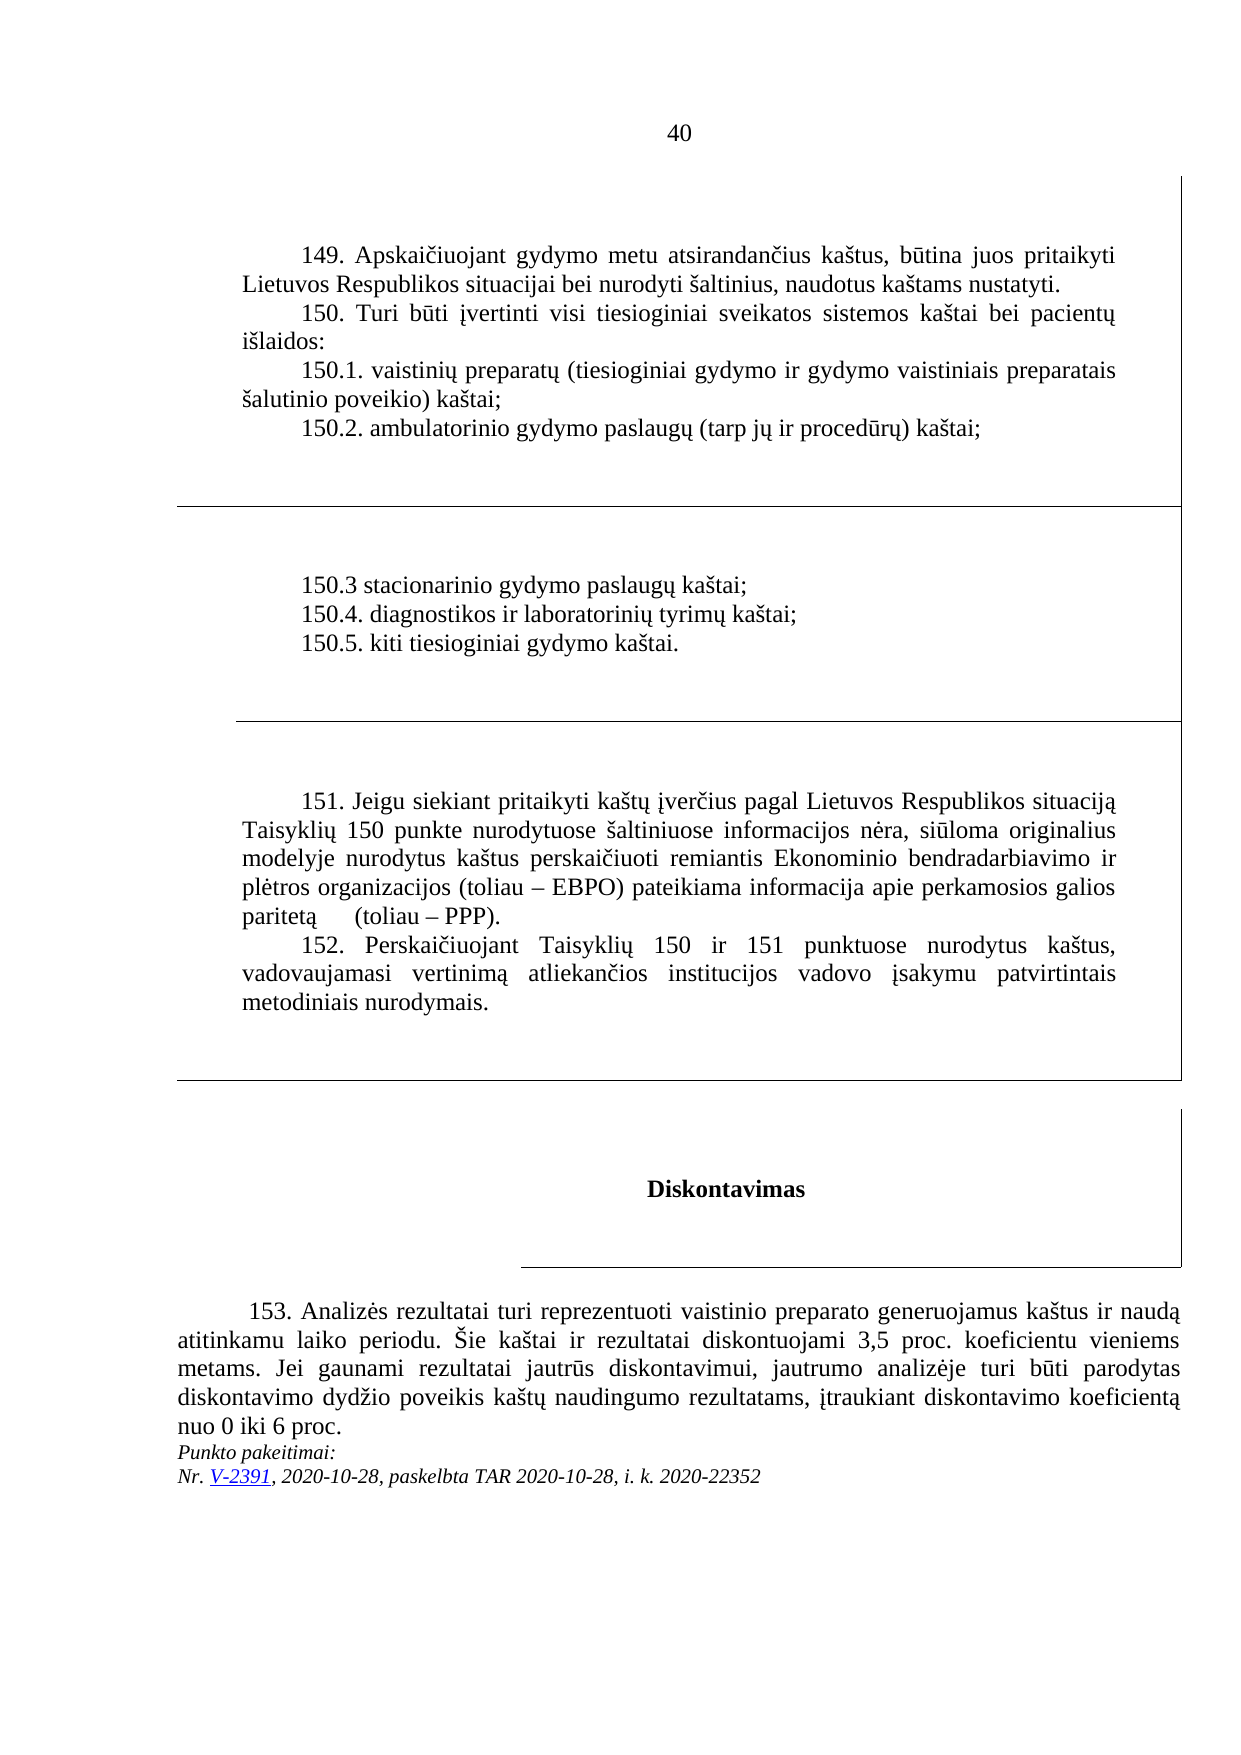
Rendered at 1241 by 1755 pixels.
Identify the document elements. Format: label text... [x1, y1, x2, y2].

text 153. Analizės rezultatai turi reprezentuoti vaistinio preparato generuojamus kaštus ir naudą atitinkamu laiko periodu. Šie kaštai ir rezultatai diskontuojami 3,5 proc. koeficientu vieniems metams. Jei gaunami rezultatai jautrūs diskontavimui, jautrumo analizėje turi būti parodytas diskontavimo dydžio poveikis kaštų naudingumo rezultatams, įtraukiant diskontavimo koeficientą nuo 0 iki 6 proc. [177, 1296, 1181, 1440]
text 150. Turi būti įvertinti visi tiesioginiai sveikatos sistemos kaštai bei pacientų išlaidos: [177, 298, 1181, 355]
subtitle Diskontavimas [521, 1109, 1181, 1267]
text 150.1. vaistinių preparatų (tiesioginiai gydymo ir gydymo vaistiniais preparatais šalutinio poveikio) kaštai; [177, 355, 1181, 413]
text 150.2. ambulatorinio gydymo paslaugų (tarp jų ir procedūrų) kaštai; [177, 413, 1181, 506]
text 150.3 stacionarinio gydymo paslaugų kaštai; [236, 506, 1181, 599]
text Punkto pakeitimai: [177, 1440, 1181, 1464]
text 151. Jeigu siekiant pritaikyti kaštų įverčius pagal Lietuvos Respublikos situaciją Taisyklių 150 punkte nurodytuose šaltiniuose informacijos nėra, siūloma originalius modelyje nurodytus kaštus perskaičiuoti remiantis Ekonominio bendradarbiavimo ir plėtros organizacijos (toliau – EBPO) pateikiama informacija apie perkamosios galios paritetą (toliau – PPP). [177, 721, 1181, 930]
text 152. Perskaičiuojant Taisyklių 150 ir 151 punktuose nurodytus kaštus, vadovaujamasi vertinimą atliekančios institucijos vadovo įsakymu patvirtintais metodiniais nurodymais. [177, 930, 1181, 1080]
text 150.4. diagnostikos ir laboratorinių tyrimų kaštai; [236, 599, 1181, 628]
text 149. Apskaičiuojant gydymo metu atsirandančius kaštus, būtina juos pritaikyti Lietuvos Respublikos situacijai bei nurodyti šaltinius, naudotus kaštams nustatyti. [177, 176, 1181, 298]
text 150.5. kiti tiesioginiai gydymo kaštai. [236, 628, 1181, 721]
text Nr. V-2391, 2020-10-28, paskelbta TAR 2020-10-28, i. k. 2020-22352 [177, 1464, 1181, 1488]
